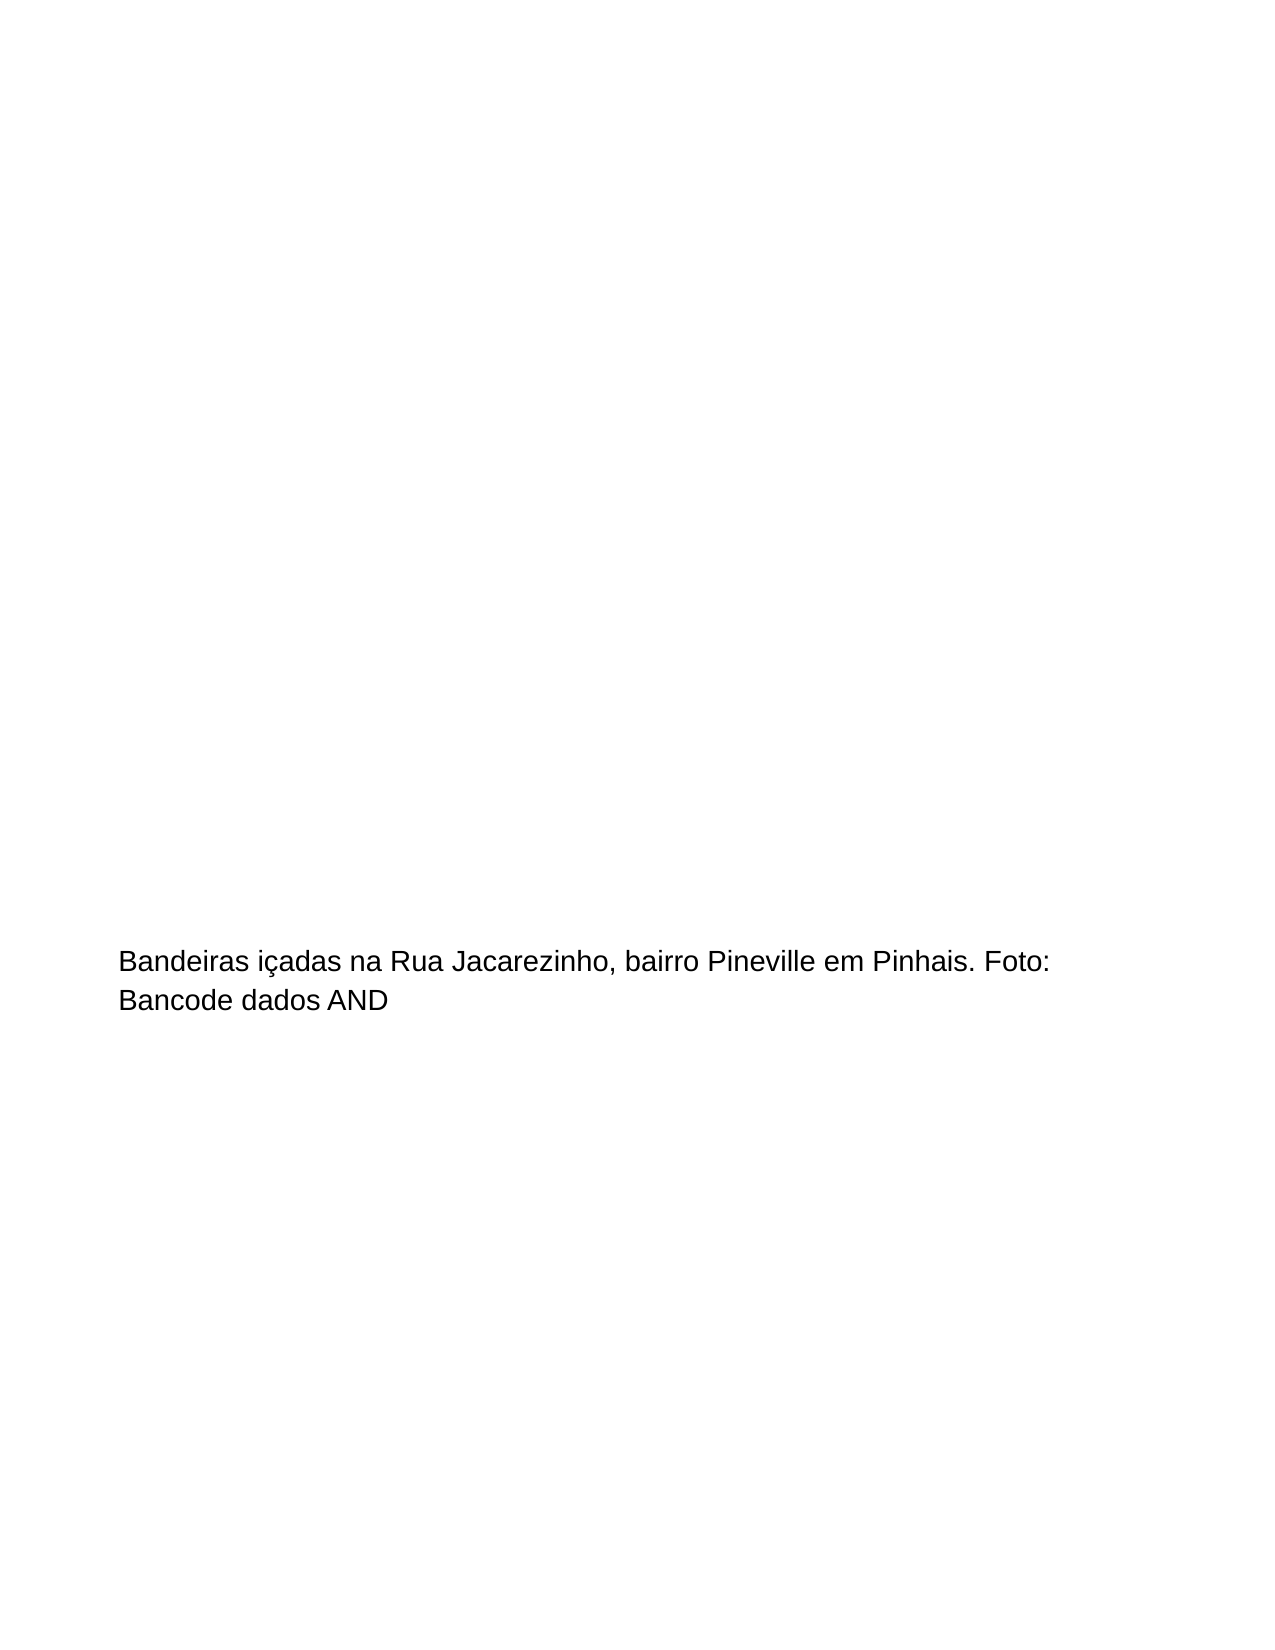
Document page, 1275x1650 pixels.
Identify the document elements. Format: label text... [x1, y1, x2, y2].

text Bandeiras içadas na Rua Jacarezinho, bairro Pineville em Pinhais. Foto: Bancode dados AND [118, 944, 1157, 1016]
